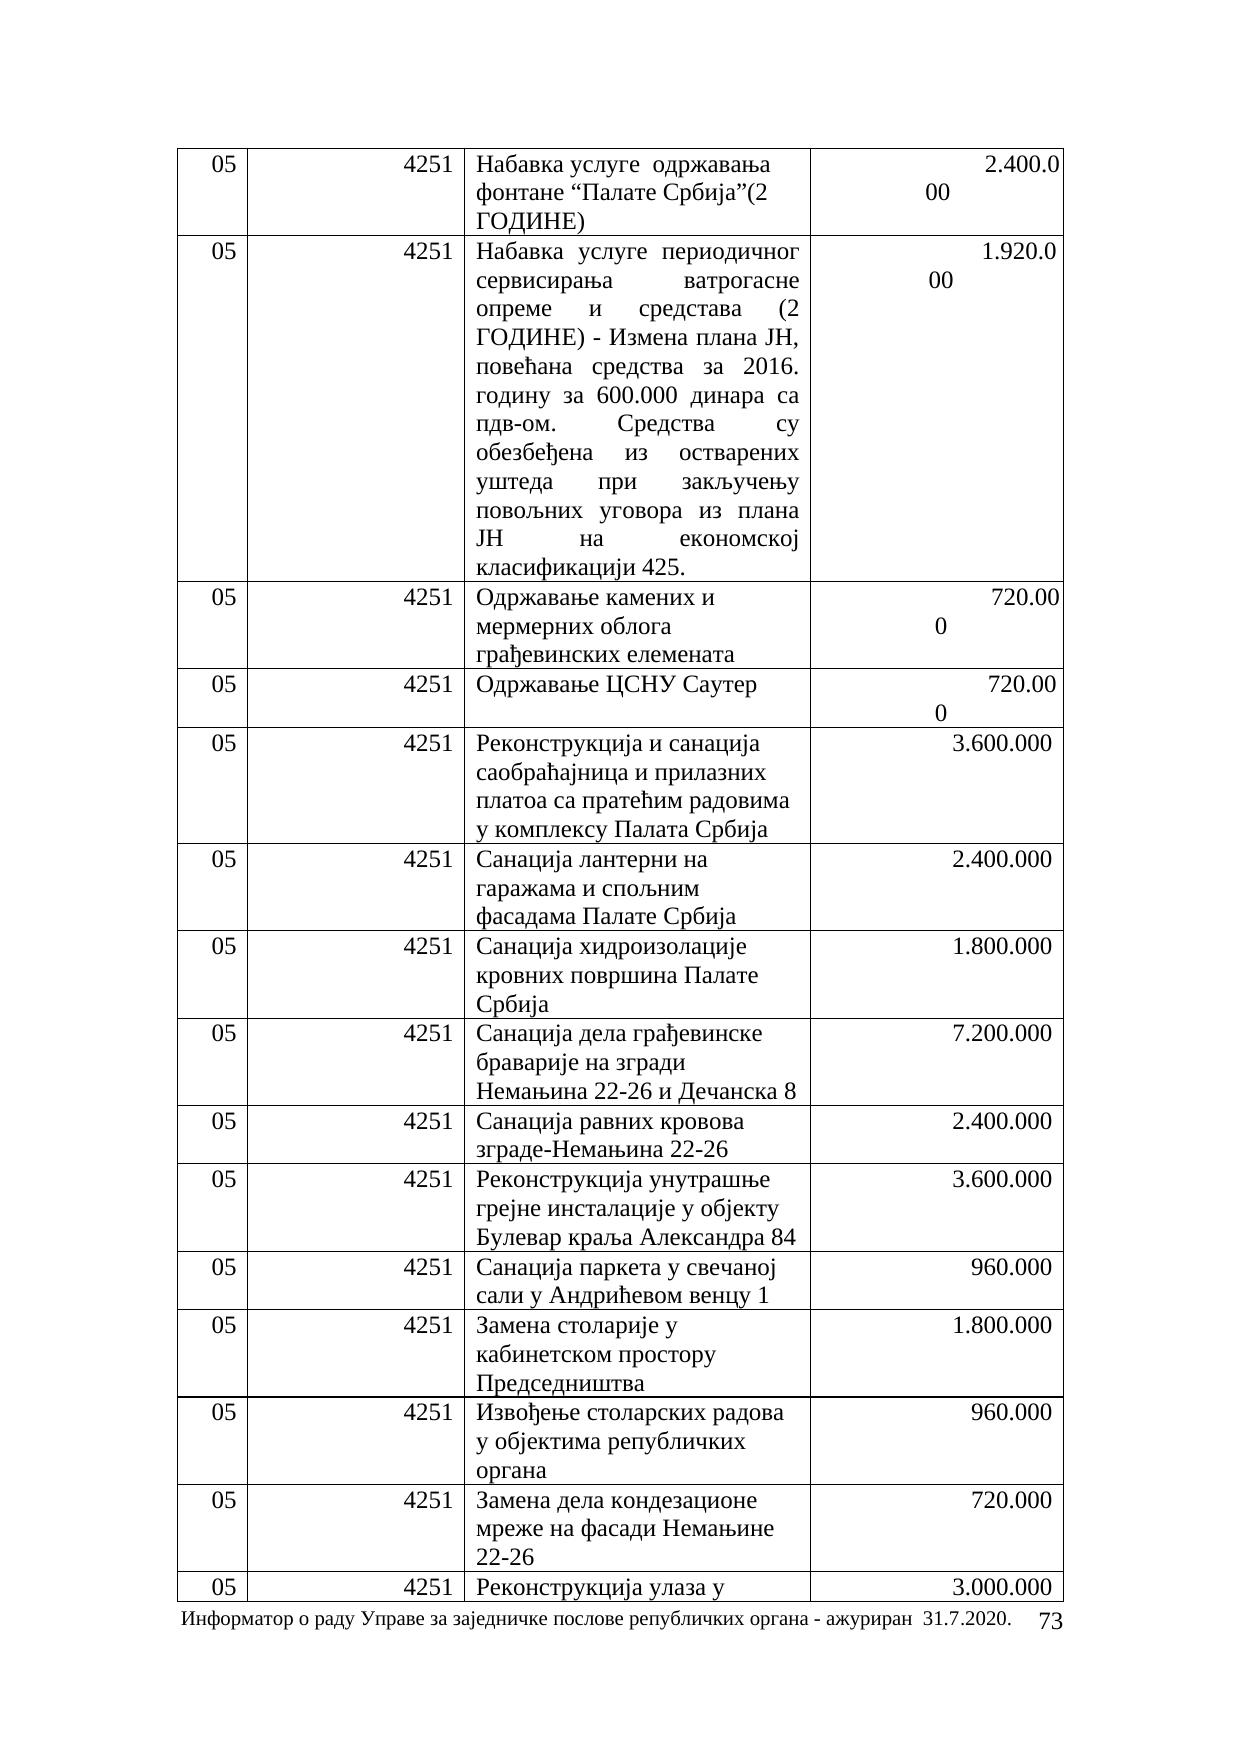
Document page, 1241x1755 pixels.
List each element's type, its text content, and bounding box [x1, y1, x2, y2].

table_cell Одржавање ЦСНУ Саутер [465, 669, 810, 727]
table_cell 4251 [248, 1252, 464, 1309]
table_cell Санација хидроизолације кровних површина Палате Србија [465, 931, 810, 1017]
table_cell 05 [178, 844, 247, 930]
table_cell 4251 [248, 669, 464, 727]
table_cell Санација равних кровова зграде-Немањина 22-26 [465, 1106, 810, 1163]
table_cell Санација лантерни на гаражама и спољним фасадама Палате Србија [465, 844, 810, 930]
table_cell 05 [178, 236, 247, 581]
table_cell 3.000.000 [811, 1572, 1063, 1601]
table_cell 4251 [248, 931, 464, 1017]
table_cell 4251 [248, 1485, 464, 1571]
table_cell Реконструкција улаза у [465, 1572, 810, 1601]
table_cell 05 [178, 1485, 247, 1571]
table_cell 7.200.000 [811, 1019, 1063, 1105]
table_cell 05 [178, 1164, 247, 1251]
table_cell 3.600.000 [811, 1164, 1063, 1251]
table_cell 4251 [248, 1398, 464, 1484]
table_cell 960.000 [811, 1252, 1063, 1309]
table_cell 720.000 [811, 669, 1063, 727]
table_cell Набавка услуге одржавања фонтане “Палате Србија”(2 ГОДИНЕ) [465, 149, 810, 235]
table_cell Набавка услуге периодичног сервисирања ватрогасне опреме и средстава (2 ГОДИНЕ) - Измена плана ЈН, повећана средства за 2016. годину за 600.000 динара са пдв-ом. Средства су обезбеђена из остварених уштеда при закључењу повољних уговора из плана ЈН на економској класификацији 425. [465, 236, 810, 581]
table_cell 1.800.000 [811, 1310, 1063, 1396]
table_cell 1.800.000 [811, 931, 1063, 1017]
table_cell Замена столарије у кабинетском простору Председништва [465, 1310, 810, 1396]
table_cell 720.000 [811, 1485, 1063, 1571]
table_cell 2.400.000 [811, 1106, 1063, 1163]
table_cell 05 [178, 669, 247, 727]
table_cell 4251 [248, 728, 464, 843]
table_cell 4251 [248, 236, 464, 581]
table_cell 4251 [248, 1572, 464, 1601]
table_cell Реконструкција унутрашње грејне инсталације у објекту Булевар краља Александра 84 [465, 1164, 810, 1251]
table_cell Извођење столарских радова у објектима републичких органа [465, 1398, 810, 1484]
table_cell 4251 [248, 1164, 464, 1251]
table_cell 05 [178, 1252, 247, 1309]
table_cell Санација паркета у свечаној сали у Андрићевом венцу 1 [465, 1252, 810, 1309]
table_cell 05 [178, 582, 247, 668]
table_cell 4251 [248, 1310, 464, 1396]
table_cell 2.400.000 [811, 149, 1063, 235]
table_cell 05 [178, 728, 247, 843]
table_cell Одржавање камених и мермерних облога грађевинских елемената [465, 582, 810, 668]
table_cell Санација дела грађевинске браварије на згради Немањина 22-26 и Дечанска 8 [465, 1019, 810, 1105]
table_cell 2.400.000 [811, 844, 1063, 930]
table_cell 720.000 [811, 582, 1063, 668]
table_cell 4251 [248, 582, 464, 668]
table_cell 4251 [248, 1106, 464, 1163]
table_cell 3.600.000 [811, 728, 1063, 843]
table_cell 05 [178, 1572, 247, 1601]
table_cell 4251 [248, 149, 464, 235]
table_cell 960.000 [811, 1398, 1063, 1484]
table_cell Реконструкција и санација саобраћајница и прилазних платоа са пратећим радовима у комплексу Палата Србија [465, 728, 810, 843]
table_cell 05 [178, 931, 247, 1017]
table_cell 05 [178, 1398, 247, 1484]
table_cell 05 [178, 1019, 247, 1105]
table_cell 05 [178, 1106, 247, 1163]
table_cell 05 [178, 1310, 247, 1396]
table_cell 4251 [248, 844, 464, 930]
table_cell 4251 [248, 1019, 464, 1105]
table_cell Замена дела кондезационе мреже на фасади Немањине 22-26 [465, 1485, 810, 1571]
table_cell 1.920.000 [811, 236, 1063, 581]
table_cell 05 [178, 149, 247, 235]
